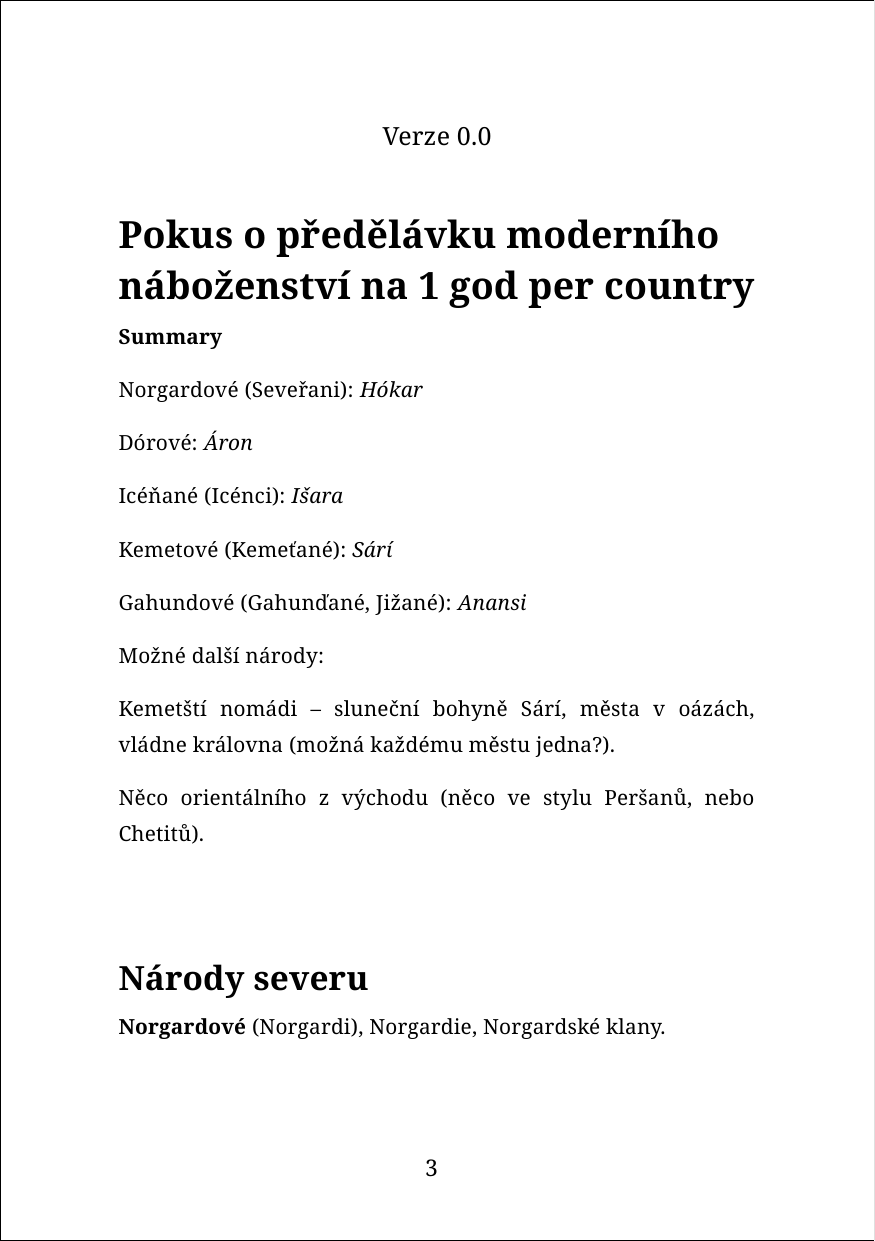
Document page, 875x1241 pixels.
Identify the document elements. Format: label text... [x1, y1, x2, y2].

text Možné další národy: [118, 641, 756, 670]
text Dórové: Áron [118, 428, 756, 457]
text Kemetové (Kemeťané): Sárí [118, 535, 756, 563]
text Verze 0.0 [118, 118, 756, 152]
text Kemetští nomádi – sluneční bohyně Sárí, města v oázách, vládne královna (možná každému městu jedna?). [118, 694, 756, 758]
text Icéňané (Icénci): Išara [118, 482, 756, 510]
text Něco orientálního z východu (něco ve stylu Peršanů, nebo Chetitů). [118, 783, 756, 847]
text Summary [118, 322, 756, 350]
text Gahundové (Gahunďané, Jižané): Anansi [118, 588, 756, 616]
text Norgardové (Norgardi), Norgardie, Norgardské klany. [118, 1012, 756, 1040]
subtitle Pokus o předělávku moderního náboženství na 1 god per country [118, 208, 756, 310]
text Norgardové (Seveřani): Hókar [118, 375, 756, 403]
subtitle Národy severu [118, 955, 756, 1000]
